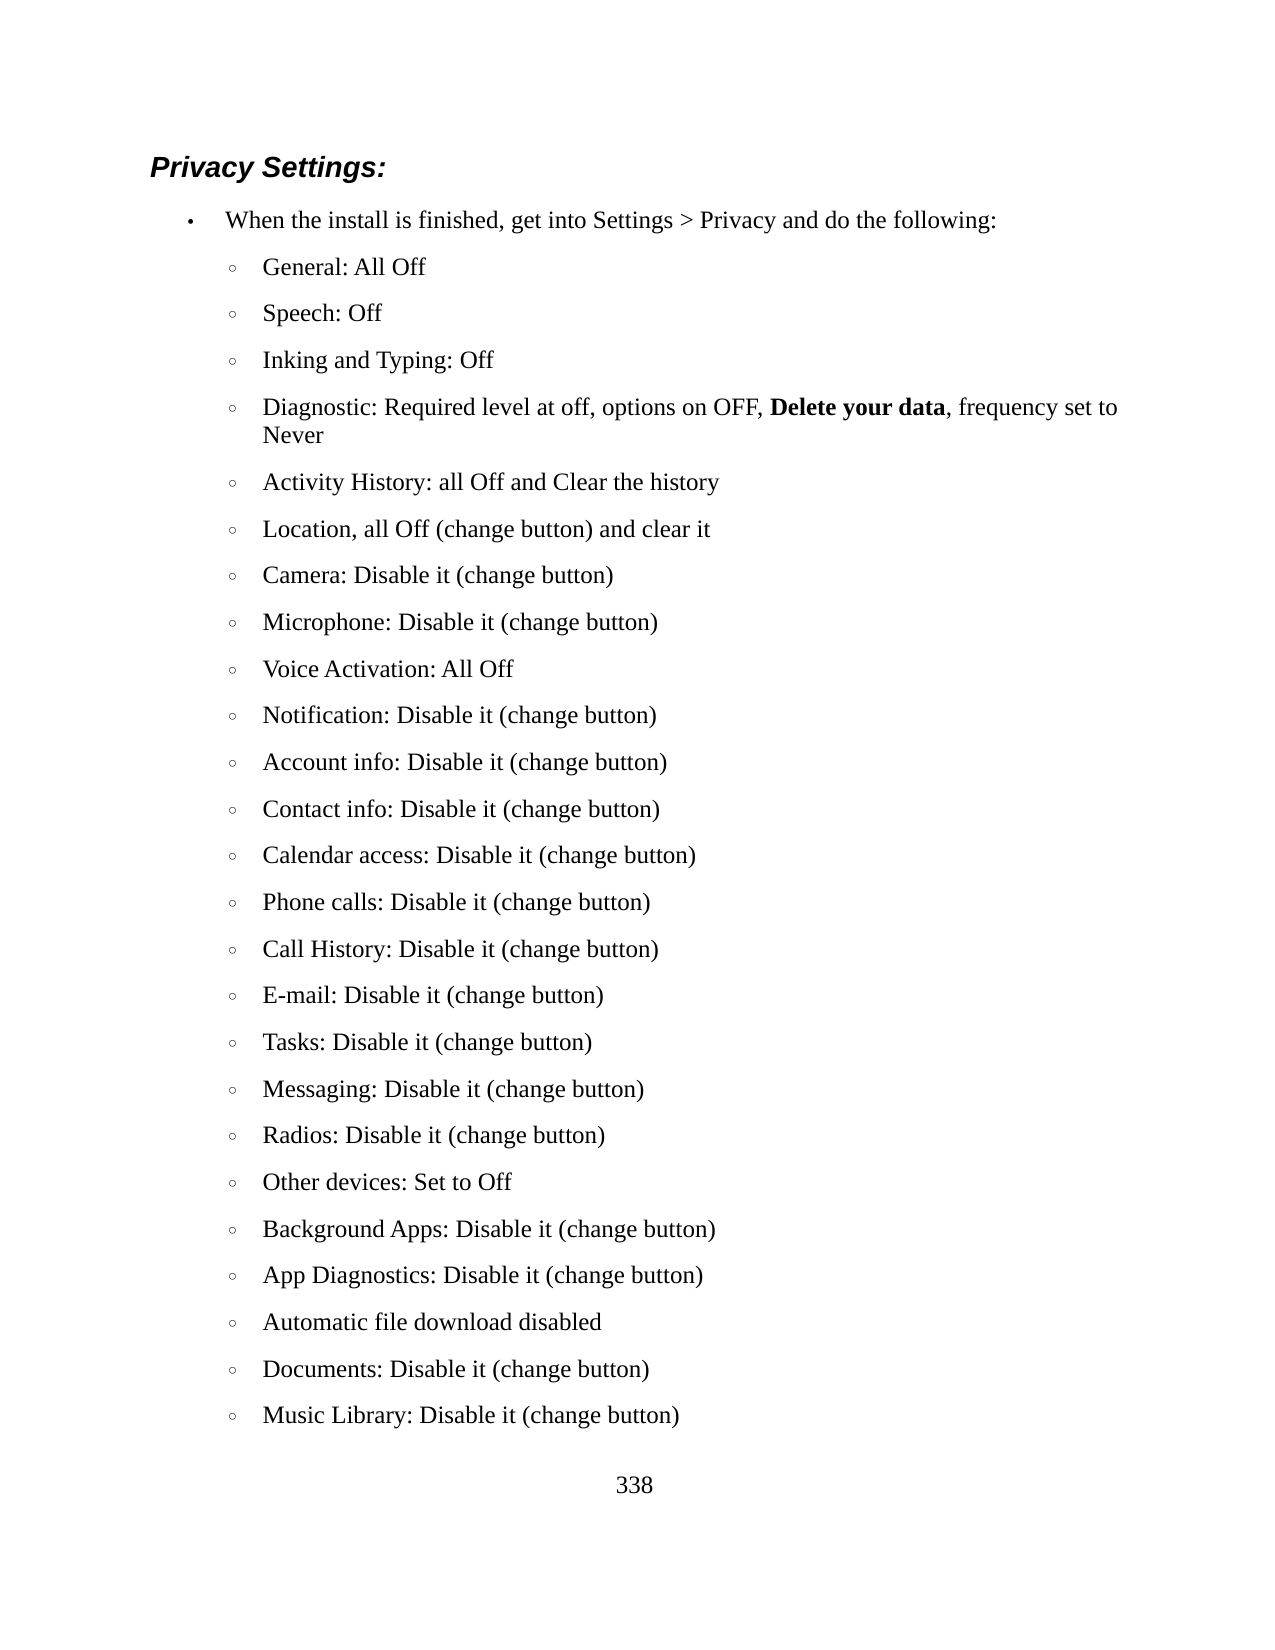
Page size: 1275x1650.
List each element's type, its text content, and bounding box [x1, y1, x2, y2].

list Microphone: Disable it (change button) [225, 607, 1125, 636]
list Speech: Off [225, 298, 1125, 327]
list Inking and Typing: Off [225, 345, 1125, 374]
list Documents: Disable it (change button) [225, 1354, 1125, 1382]
list Camera: Disable it (change button) [225, 560, 1125, 589]
list Account info: Disable it (change button) [225, 747, 1125, 776]
list Diagnostic: Required level at off, options on OFF, Delete your data, frequency set to Never [225, 392, 1125, 449]
list Radios: Disable it (change button) [225, 1120, 1125, 1149]
list Background Apps: Disable it (change button) [225, 1214, 1125, 1242]
list When the install is finished, get into Settings > Privacy and do the following: [187, 205, 1125, 234]
list E-mail: Disable it (change button) [225, 980, 1125, 1009]
list Activity History: all Off and Clear the history [225, 467, 1125, 496]
list Voice Activation: All Off [225, 654, 1125, 682]
list Music Library: Disable it (change button) [225, 1400, 1125, 1429]
list Notification: Disable it (change button) [225, 700, 1125, 729]
list Location, all Off (change button) and clear it [225, 514, 1125, 542]
list General: All Off [225, 252, 1125, 280]
list Calendar access: Disable it (change button) [225, 840, 1125, 869]
list Automatic file download disabled [225, 1307, 1125, 1336]
list Phone calls: Disable it (change button) [225, 887, 1125, 916]
list Contact info: Disable it (change button) [225, 794, 1125, 822]
subtitle Privacy Settings: [150, 150, 1125, 183]
list Messaging: Disable it (change button) [225, 1074, 1125, 1102]
list App Diagnostics: Disable it (change button) [225, 1260, 1125, 1289]
list Other devices: Set to Off [225, 1167, 1125, 1196]
list Call History: Disable it (change button) [225, 934, 1125, 962]
list Tasks: Disable it (change button) [225, 1027, 1125, 1056]
